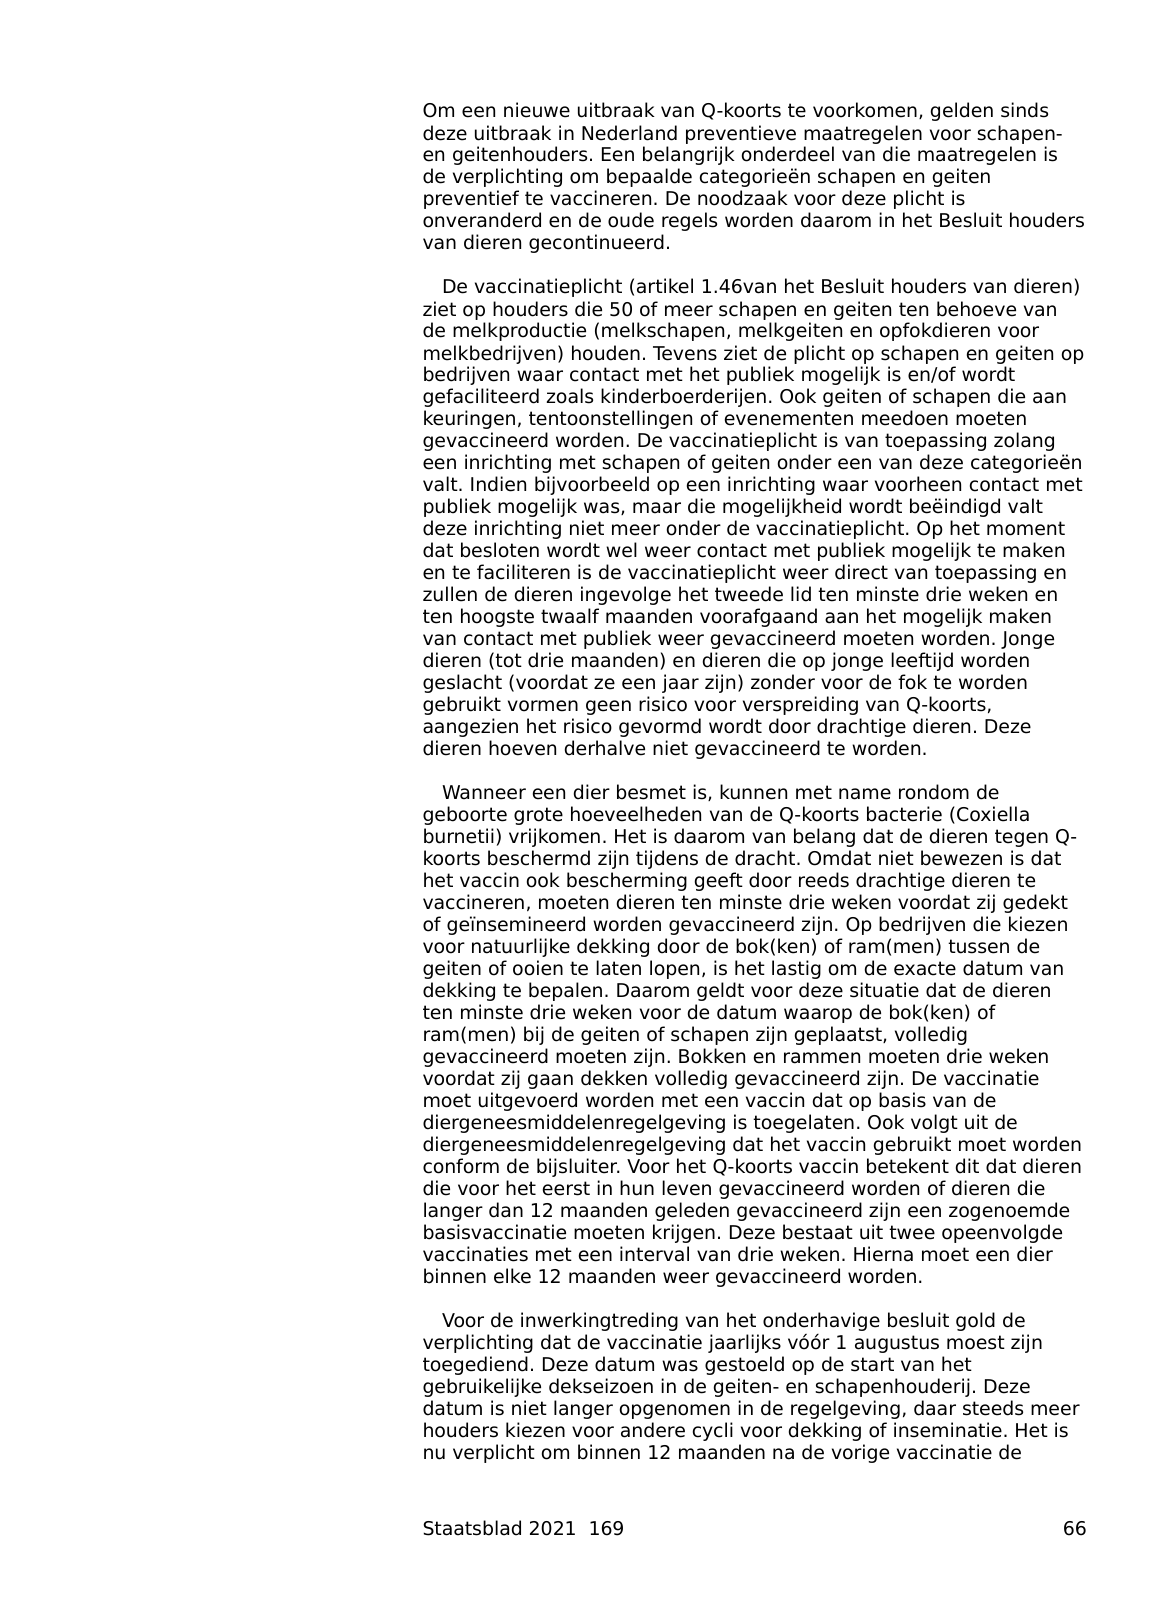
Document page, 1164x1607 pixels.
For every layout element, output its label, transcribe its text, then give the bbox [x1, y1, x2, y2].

text Voor de inwerkingtreding van het onderhavige besluit gold de verplichting dat de vaccinatie jaarlijks vóór 1 augustus moest zijn toegediend. Deze datum was gestoeld op de start van het gebruikelijke dekseizoen in de geiten- en schapenhouderij. Deze datum is niet langer opgenomen in de regelgeving, daar steeds meer houders kiezen voor andere cycli voor dekking of inseminatie. Het is nu verplicht om binnen 12 maanden na de vorige vaccinatie de [422, 1310, 1087, 1464]
text De vaccinatieplicht (artikel 1.46van het Besluit houders van dieren) ziet op houders die 50 of meer schapen en geiten ten behoeve van de melkproductie (melkschapen, melkgeiten en opfokdieren voor melkbedrijven) houden. Tevens ziet de plicht op schapen en geiten op bedrijven waar contact met het publiek mogelijk is en/of wordt gefaciliteerd zoals kinderboerderijen. Ook geiten of schapen die aan keuringen, tentoonstellingen of evenementen meedoen moeten gevaccineerd worden. De vaccinatieplicht is van toepassing zolang een inrichting met schapen of geiten onder een van deze categorieën valt. Indien bijvoorbeeld op een inrichting waar voorheen contact met publiek mogelijk was, maar die mogelijkheid wordt beëindigd valt deze inrichting niet meer onder de vaccinatieplicht. Op het moment dat besloten wordt wel weer contact met publiek mogelijk te maken en te faciliteren is de vaccinatieplicht weer direct van toepassing en zullen de dieren ingevolge het tweede lid ten minste drie weken en ten hoogste twaalf maanden voorafgaand aan het mogelijk maken van contact met publiek weer gevaccineerd moeten worden. Jonge dieren (tot drie maanden) en dieren die op jonge leeftijd worden geslacht (voordat ze een jaar zijn) zonder voor de fok te worden gebruikt vormen geen risico voor verspreiding van Q-koorts, aangezien het risico gevormd wordt door drachtige dieren. Deze dieren hoeven derhalve niet gevaccineerd te worden. [422, 276, 1087, 760]
text Om een nieuwe uitbraak van Q-koorts te voorkomen, gelden sinds deze uitbraak in Nederland preventieve maatregelen voor schapen- en geitenhouders. Een belangrijk onderdeel van die maatregelen is de verplichting om bepaalde categorieën schapen en geiten preventief te vaccineren. De noodzaak voor deze plicht is onveranderd en de oude regels worden daarom in het Besluit houders van dieren gecontinueerd. [422, 100, 1087, 254]
text Wanneer een dier besmet is, kunnen met name rondom de geboorte grote hoeveelheden van de Q-koorts bacterie (Coxiella burnetii) vrijkomen. Het is daarom van belang dat de dieren tegen Q-koorts beschermd zijn tijdens de dracht. Omdat niet bewezen is dat het vaccin ook bescherming geeft door reeds drachtige dieren te vaccineren, moeten dieren ten minste drie weken voordat zij gedekt of geïnsemineerd worden gevaccineerd zijn. Op bedrijven die kiezen voor natuurlijke dekking door de bok(ken) of ram(men) tussen de geiten of ooien te laten lopen, is het lastig om de exacte datum van dekking te bepalen. Daarom geldt voor deze situatie dat de dieren ten minste drie weken voor de datum waarop de bok(ken) of ram(men) bij de geiten of schapen zijn geplaatst, volledig gevaccineerd moeten zijn. Bokken en rammen moeten drie weken voordat zij gaan dekken volledig gevaccineerd zijn. De vaccinatie moet uitgevoerd worden met een vaccin dat op basis van de diergeneesmiddelenregelgeving is toegelaten. Ook volgt uit de diergeneesmiddelenregelgeving dat het vaccin gebruikt moet worden conform de bijsluiter. Voor het Q-koorts vaccin betekent dit dat dieren die voor het eerst in hun leven gevaccineerd worden of dieren die langer dan 12 maanden geleden gevaccineerd zijn een zogenoemde basisvaccinatie moeten krijgen. Deze bestaat uit twee opeenvolgde vaccinaties met een interval van drie weken. Hierna moet een dier binnen elke 12 maanden weer gevaccineerd worden. [422, 782, 1087, 1288]
